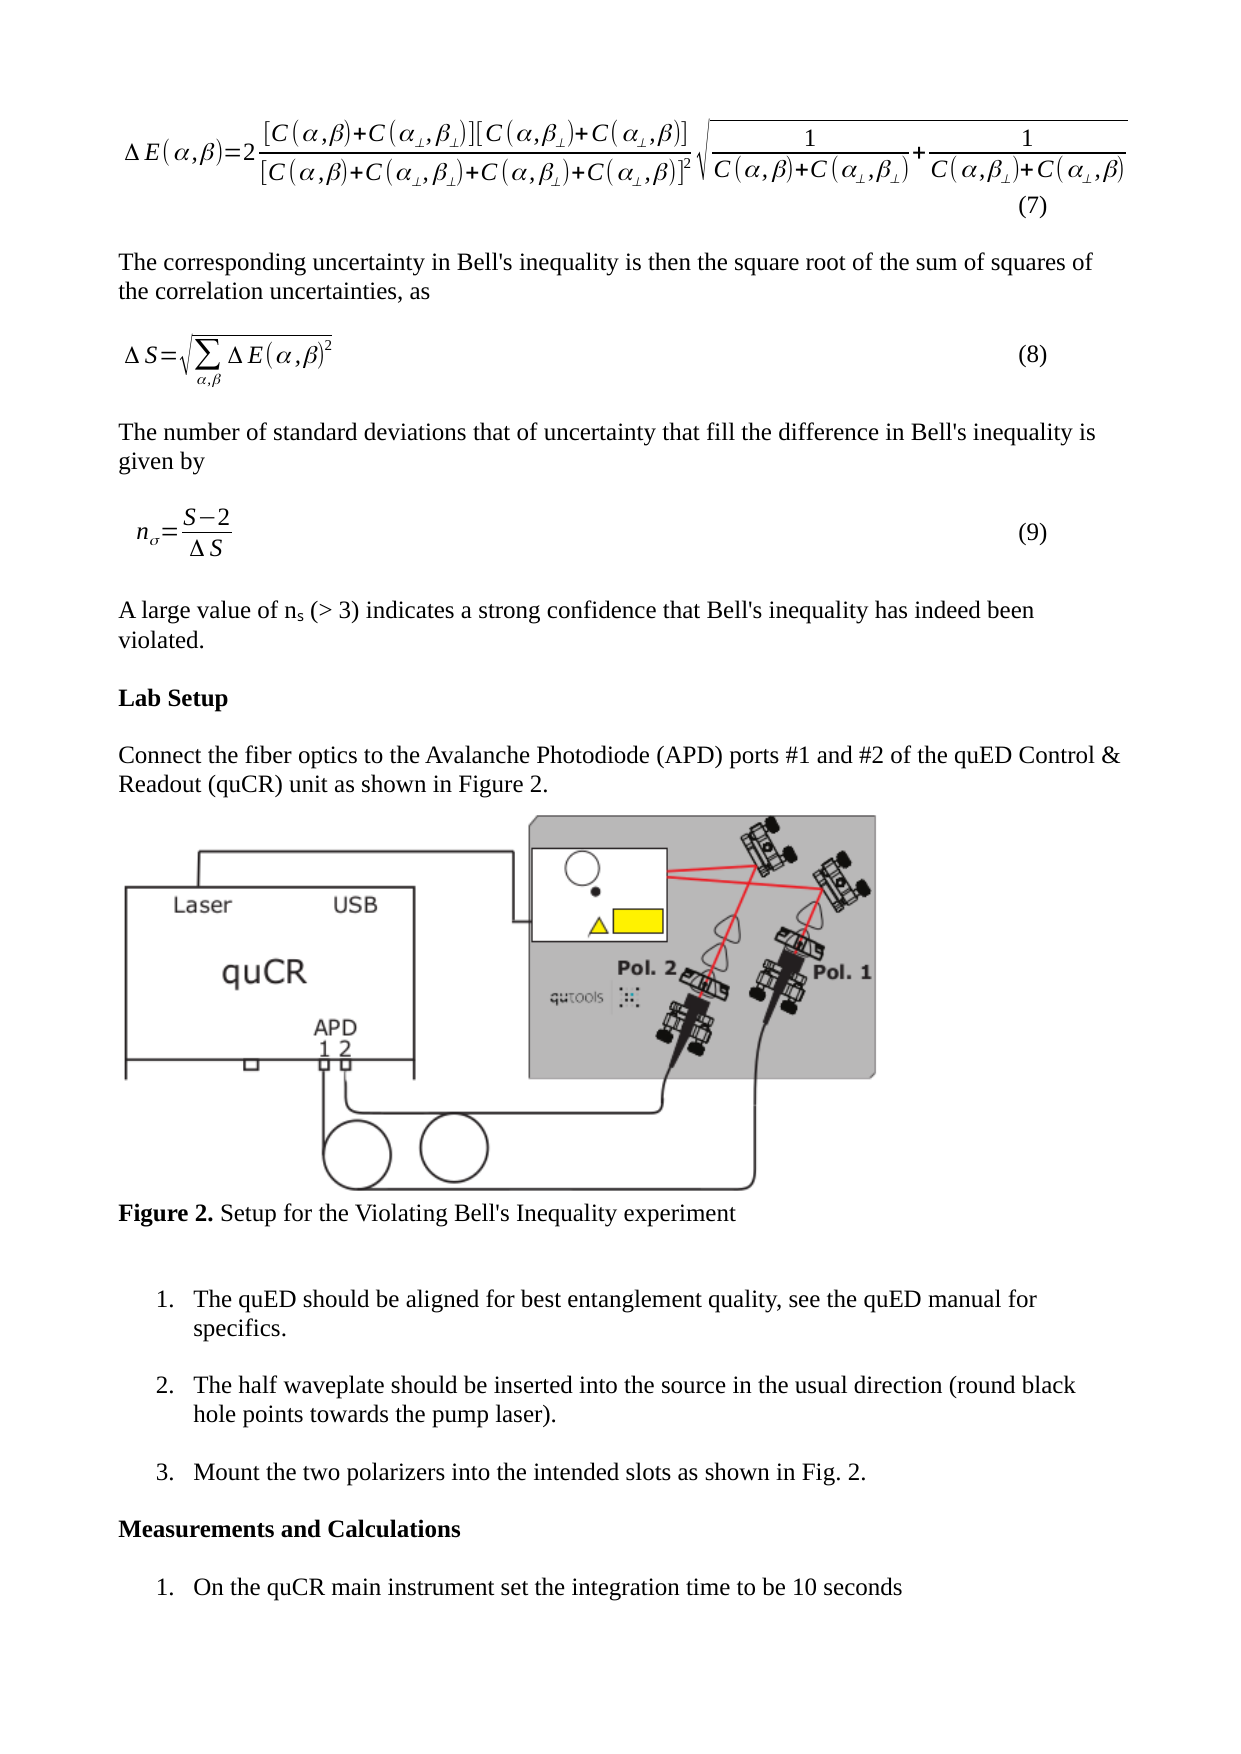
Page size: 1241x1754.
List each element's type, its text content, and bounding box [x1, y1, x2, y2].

text The number of standard deviations that of uncertainty that fill the difference in Bell's inequality is given by [118, 417, 1122, 475]
picture [118, 807, 883, 1198]
text The corresponding uncertainty in Bell's inequality is then the square root of the sum of squares of the correlation uncertainties, as [118, 247, 1122, 305]
text (7) [118, 190, 1122, 218]
list The quED should be aligned for best entanglement quality, see the quED manual for specifics. [156, 1284, 1122, 1342]
text (8) [118, 333, 1122, 388]
text A large value of ns (> 3) indicates a strong confidence that Bell's inequality has indeed been violated. [118, 591, 1122, 654]
list On the quCR main instrument set the integration time to be 10 seconds [156, 1572, 1122, 1600]
list Mount the two polarizers into the intended slots as shown in Fig. 2. [156, 1457, 1122, 1485]
list The half waveplate should be inserted into the source in the usual direction (round black hole points towards the pump laser). [156, 1370, 1122, 1428]
text (9) [118, 503, 1122, 562]
text Lab Setup [118, 683, 1122, 712]
text Measurements and Calculations [118, 1514, 1122, 1543]
text Figure 2. Setup for the Violating Bell's Inequality experiment [118, 798, 1122, 1227]
text Connect the fiber optics to the Avalanche Photodiode (APD) ports #1 and #2 of the quED Control & Readout (quCR) unit as shown in Figure 2. [118, 740, 1122, 798]
